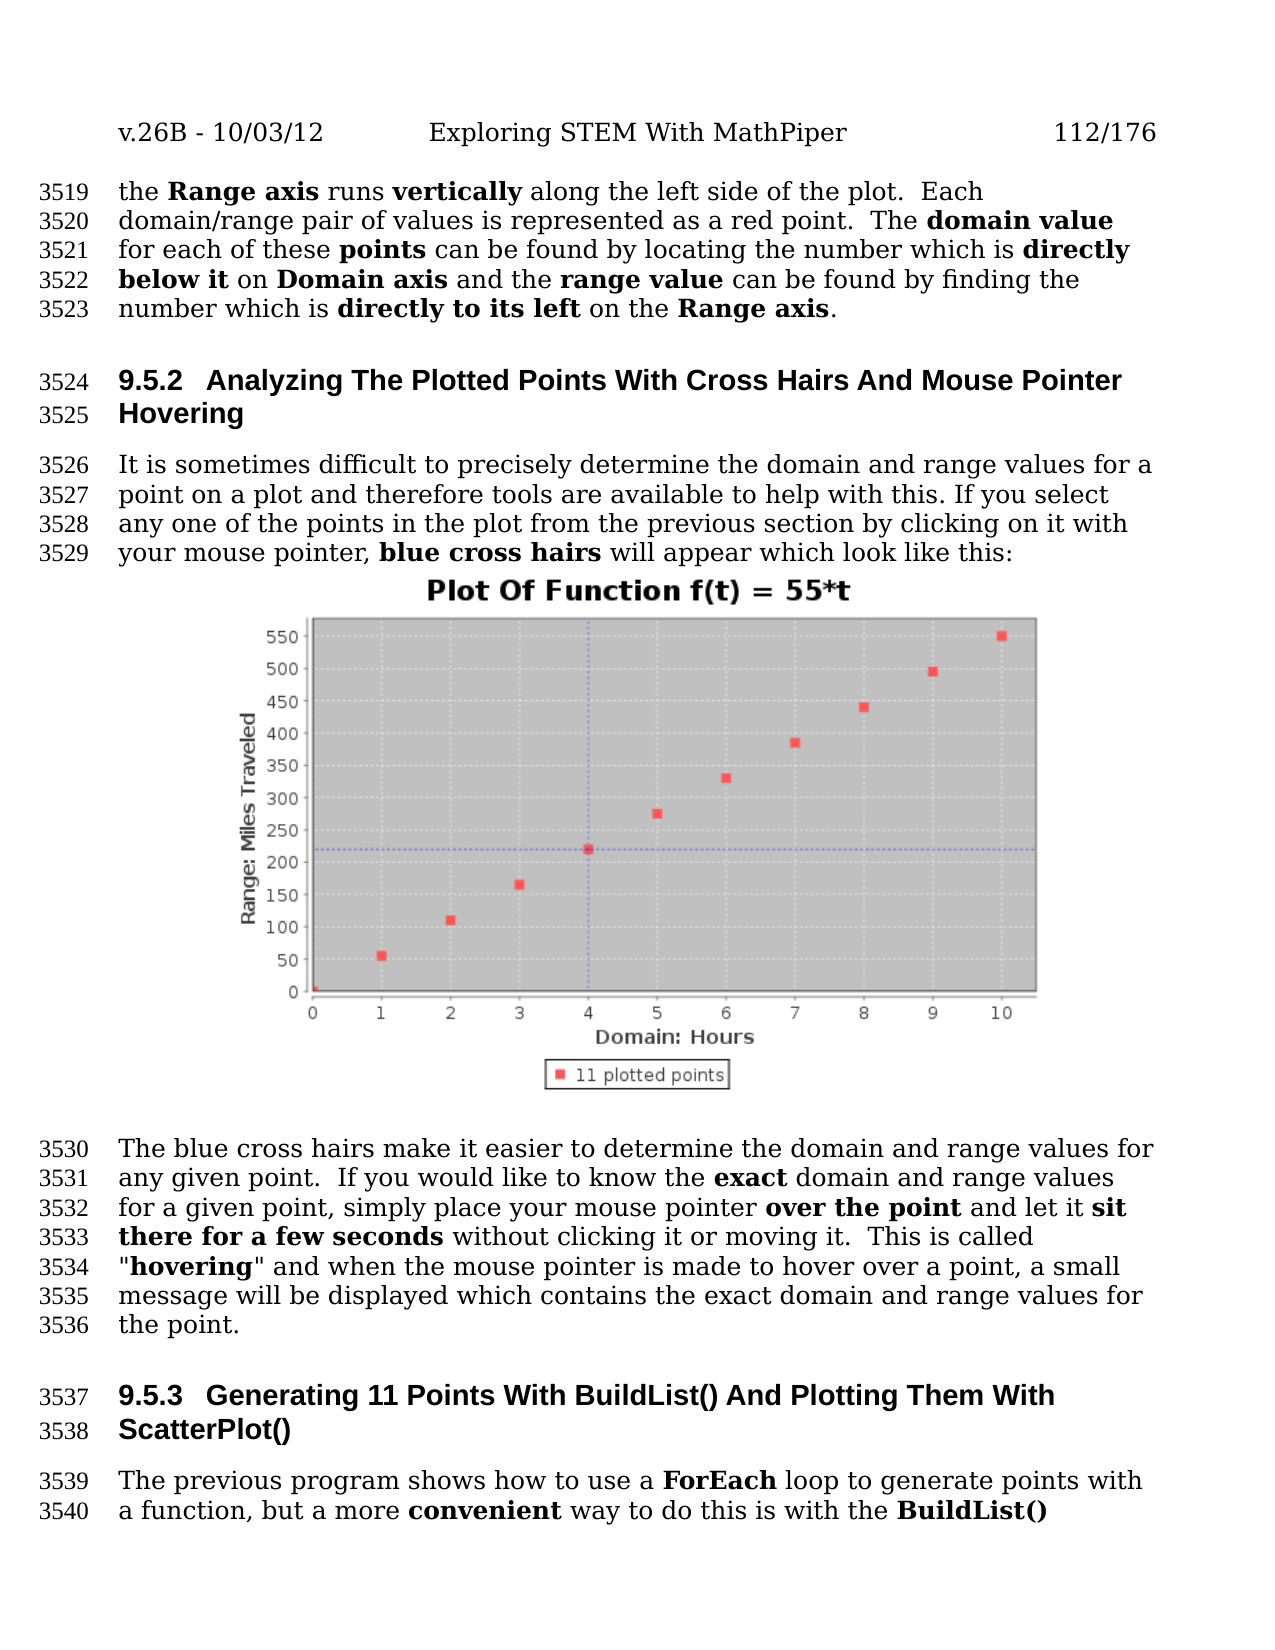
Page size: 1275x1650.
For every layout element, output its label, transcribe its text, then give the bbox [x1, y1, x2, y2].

picture [222, 573, 1053, 1091]
subtitle Analyzing The Plotted Points With Cross Hairs And Mouse Pointer Hovering [118, 363, 1157, 430]
text The blue cross hairs make it easier to determine the domain and range values for any given point. If you would like to know the exact domain and range values for a given point, simply place your mouse pointer over the point and let it sit there for a few seconds without clicking it or moving it. This is called "hovering" and when the mouse pointer is made to hover over a point, a small message will be displayed which contains the exact domain and range values for the point. [118, 1134, 1157, 1339]
text It is sometimes difficult to precisely determine the domain and range values for a point on a plot and therefore tools are available to help with this. If you select any one of the points in the plot from the previous section by clicking on it with your mouse pointer, blue cross hairs will appear which look like this: [118, 451, 1157, 568]
text the Range axis runs vertically along the left side of the plot. Each domain/range pair of values is represented as a red point. The domain value for each of these points can be found by locating the number which is directly below it on Domain axis and the range value can be found by finding the number which is directly to its left on the Range axis. [118, 177, 1157, 324]
text The previous program shows how to use a ForEach loop to generate points with a function, but a more convenient way to do this is with the BuildList() [118, 1466, 1157, 1525]
subtitle Generating 11 Points With BuildList() And Plotting Them With ScatterPlot() [118, 1378, 1157, 1445]
